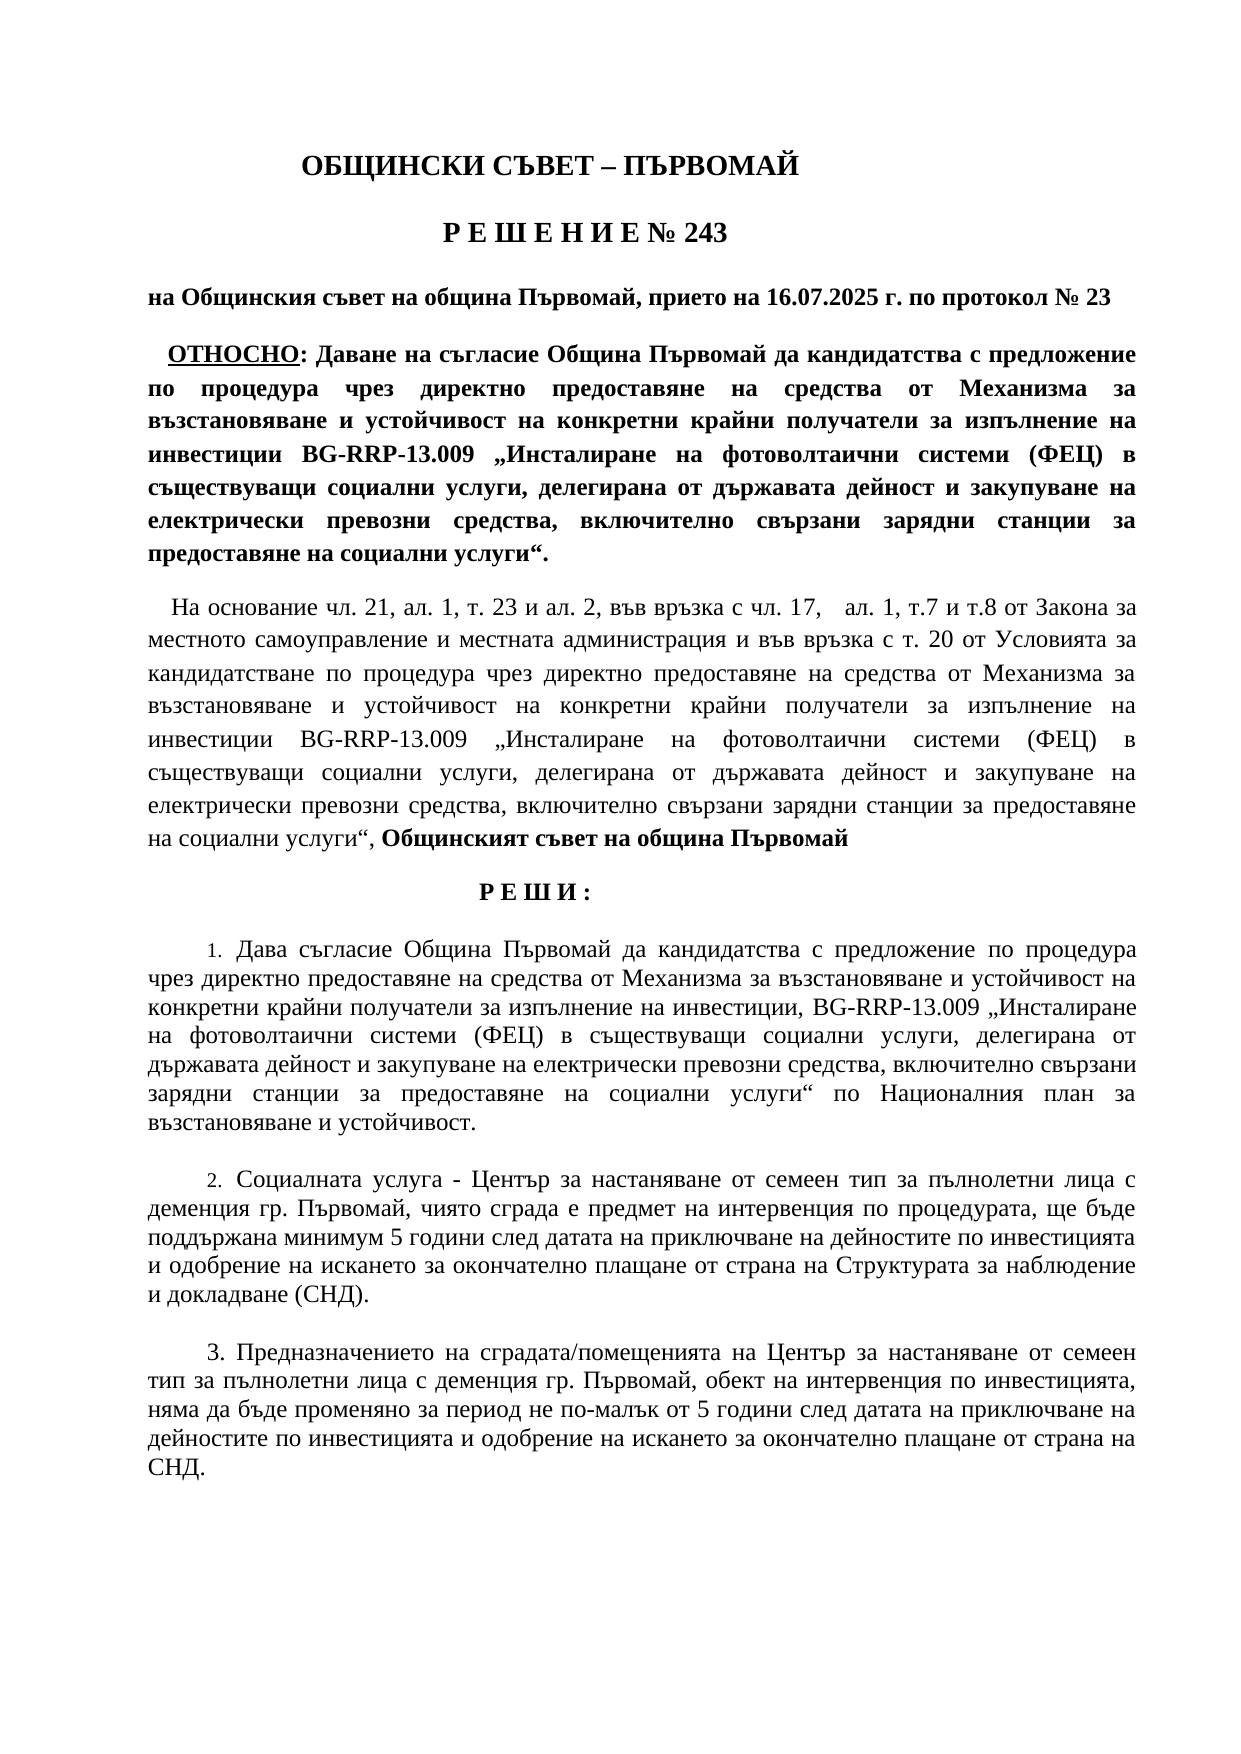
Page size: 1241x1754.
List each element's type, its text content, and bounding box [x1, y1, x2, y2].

list Дава съгласие Община Първомай да кандидатства с предложение по процедура чрез директно предоставяне на средства от Механизма за възстановяване и устойчивост на конкретни крайни получатели за изпълнение на инвестиции, BG-RRP-13.009 „Инсталиране на фотоволтаични системи (ФЕЦ) в съществуващи социални услуги, делегирана от държавата дейност и закупуване на електрически превозни средства, включително свързани зарядни станции за предоставяне на социални услуги“ по Националния план за възстановяване и устойчивост. [148, 934, 1137, 1135]
text ОТНОСНО: Даване на съгласие Община Първомай да кандидатства с предложение по процедура чрез директно предоставяне на средства от Механизма за възстановяване и устойчивост на конкретни крайни получатели за изпълнение на инвестиции BG-RRP-13.009 „Инсталиране на фотоволтаични системи (ФЕЦ) в съществуващи социални услуги, делегирана от държавата дейност и закупуване на електрически превозни средства, включително свързани зарядни станции за предоставяне на социални услуги“. [148, 339, 1137, 566]
text Р Е Ш Е Н И Е № 243 [443, 215, 1137, 248]
text На основание чл. 21, ал. 1, т. 23 и ал. 2, във връзка с чл. 17, ал. 1, т.7 и т.8 от Закона за местното самоуправление и местната администрация и във връзка с т. 20 от Условията за кандидатстване по процедура чрез директно предоставяне на средства от Механизма за възстановяване и устойчивост на конкретни крайни получатели за изпълнение на инвестиции BG-RRP-13.009 „Инсталиране на фотоволтаични системи (ФЕЦ) в съществуващи социални услуги, делегирана от държавата дейност и закупуване на електрически превозни средства, включително свързани зарядни станции за предоставяне на социални услуги“, Общинският съвет на община Първомай [148, 592, 1137, 851]
text Р Е Ш И : [148, 877, 1137, 905]
text на Общинския съвет на община Първомай, прието на 16.07.2025 г. по протокол № 23 [148, 282, 1137, 311]
list Социалната услуга - Център за настаняване от семеен тип за пълнолетни лица с деменция гр. Първомай, чиято сграда е предмет на интервенция по процедурата, ще бъде поддържана минимум 5 години след датата на приключване на дейностите по инвестицията и одобрение на искането за окончателно плащане от страна на Структурата за наблюдение и докладване (СНД). [148, 1164, 1137, 1308]
text ОБЩИНСКИ СЪВЕТ – ПЪРВОМАЙ [148, 148, 1137, 181]
list Предназначението на сградата/помещенията на Център за настаняване от семеен тип за пълнолетни лица с деменция гр. Първомай, обект на интервенция по инвестицията, няма да бъде променяно за период не по-малък от 5 години след датата на приключване на дейностите по инвестицията и одобрение на искането за окончателно плащане от страна на СНД. [148, 1337, 1137, 1480]
